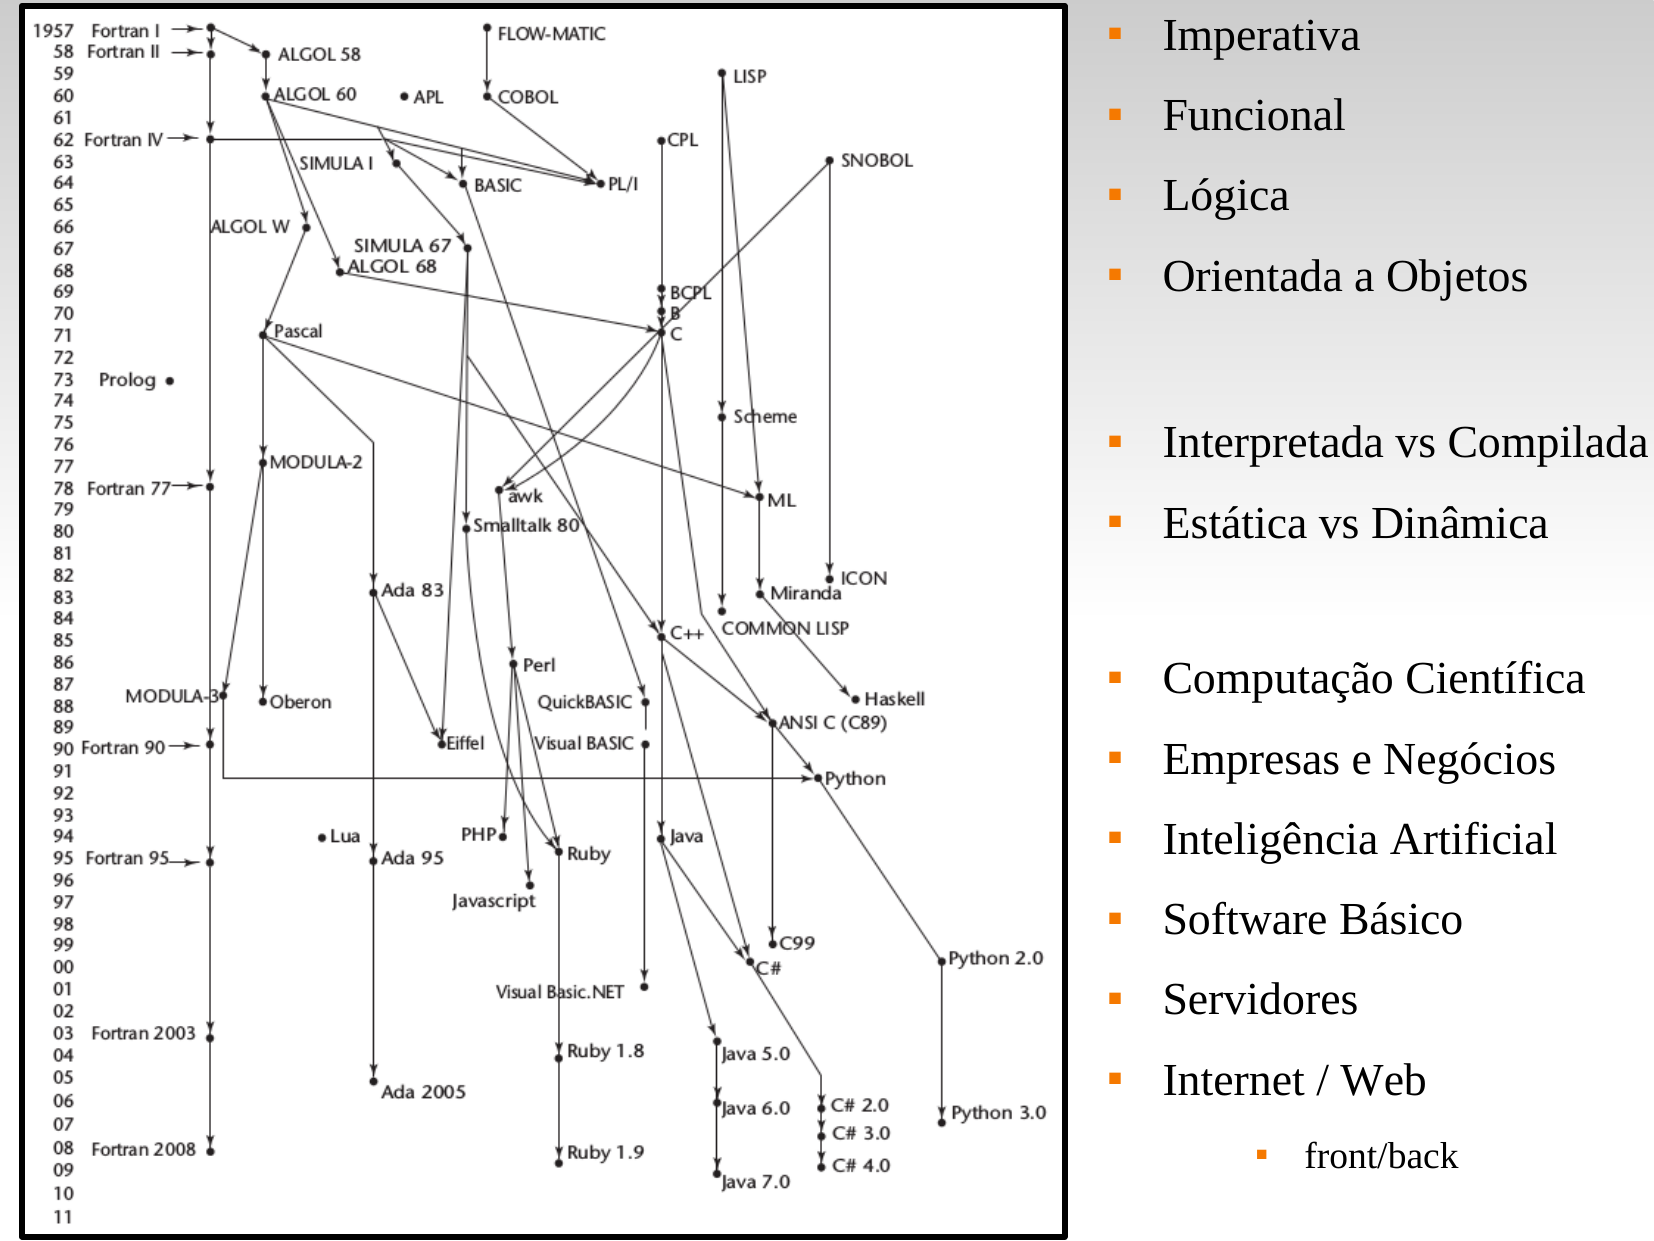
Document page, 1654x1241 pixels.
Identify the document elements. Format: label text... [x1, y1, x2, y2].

list Imperativa Funcional Lógica Orientada a Objetos [1020, 9, 1633, 341]
list Interpretada vs Compilada Estática vs Dinâmica [1020, 417, 1654, 629]
picture [24, 8, 1062, 1234]
list Computação Científica Empresas e Negócios Inteligência Artificial Software Básico Servidores Internet / Web front/back [1020, 653, 1633, 1210]
